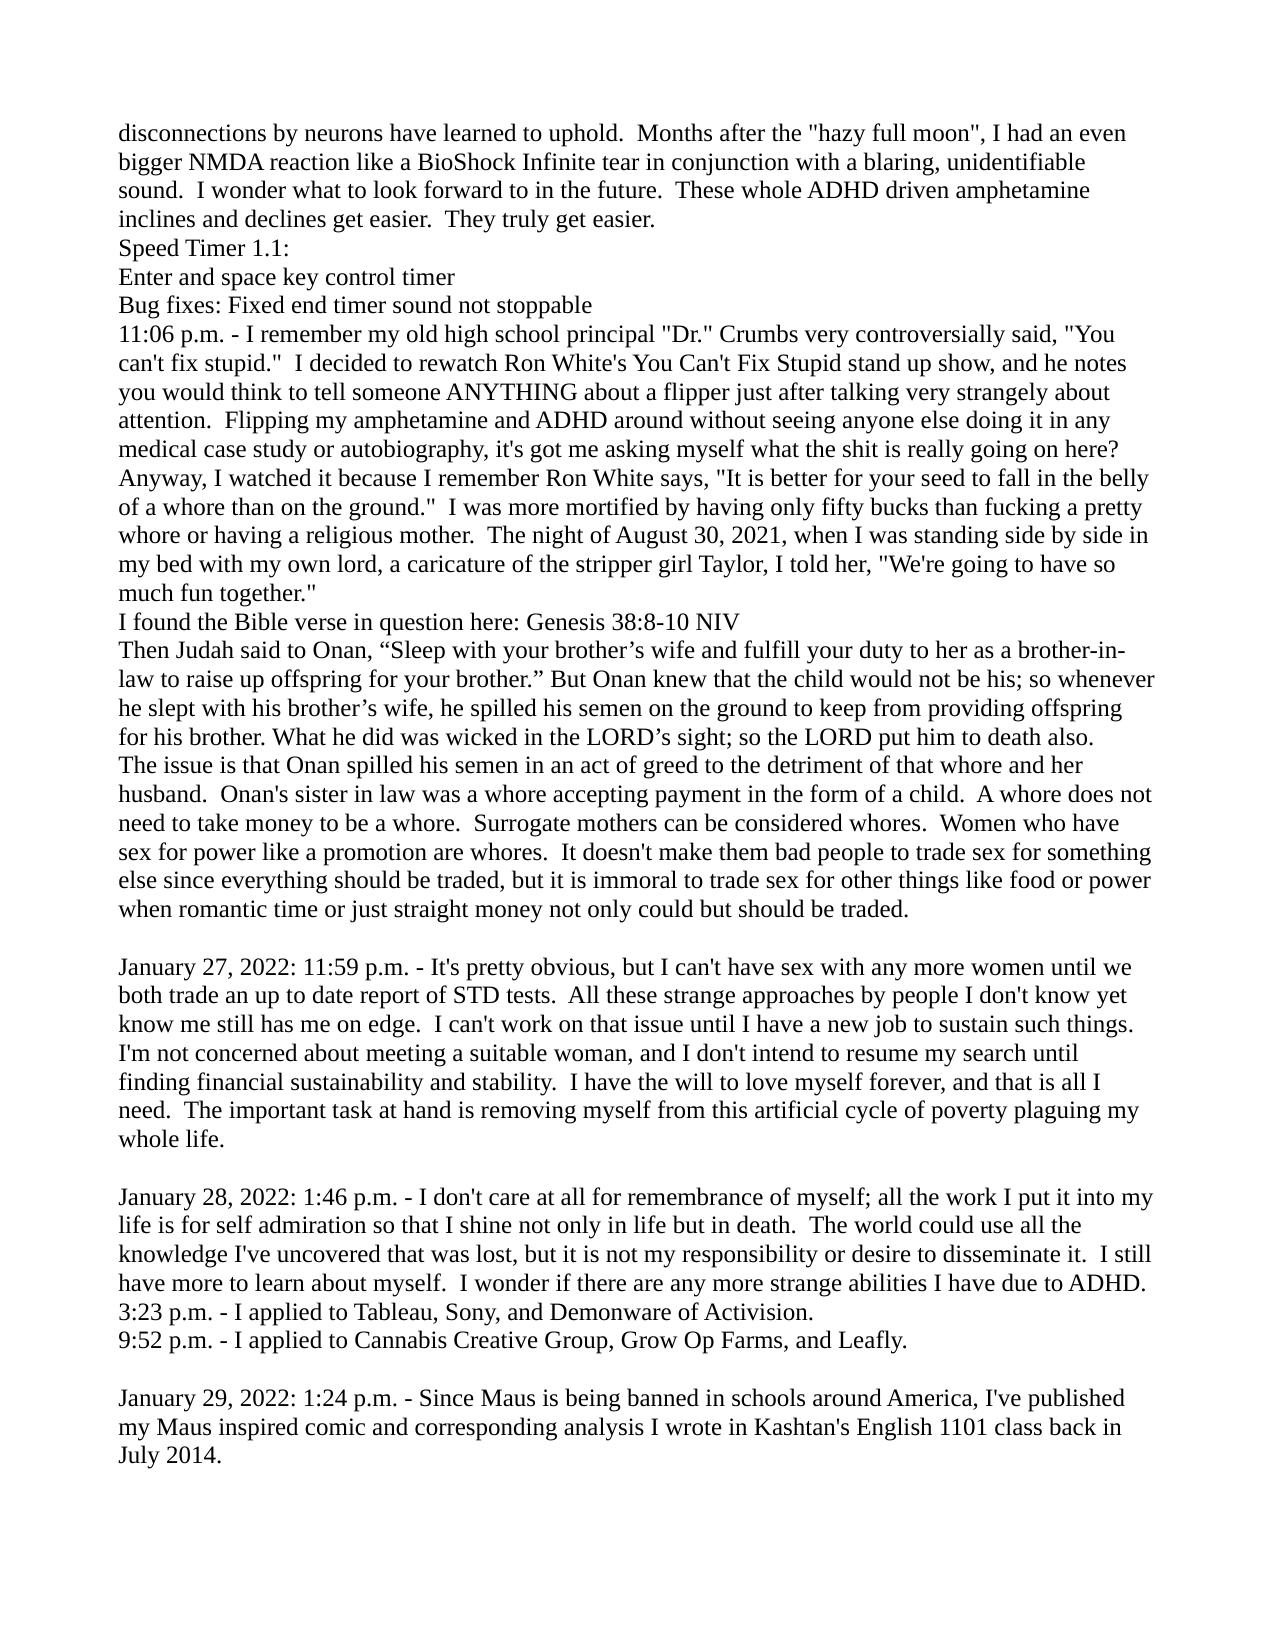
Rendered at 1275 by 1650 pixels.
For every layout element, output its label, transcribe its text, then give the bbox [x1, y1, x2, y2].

text 3:23 p.m. - I applied to Tableau, Sony, and Demonware of Activision. [118, 1297, 1157, 1326]
text Enter and space key control timer [118, 262, 1157, 291]
text The issue is that Onan spilled his semen in an act of greed to the detriment of that whore and her husband. Onan's sister in law was a whore accepting payment in the form of a child. A whore does not need to take money to be a whore. Surrogate mothers can be considered whores. Women who have sex for power like a promotion are whores. It doesn't make them bad people to trade sex for something else since everything should be traded, but it is immoral to trade sex for other things like food or power when romantic time or just straight money not only could but should be traded. [118, 751, 1157, 923]
text I found the Bible verse in question here: Genesis 38:8-10 NIV [118, 607, 1157, 636]
text January 27, 2022: 11:59 p.m. - It's pretty obvious, but I can't have sex with any more women until we both trade an up to date report of STD tests. All these strange approaches by people I don't know yet know me still has me on edge. I can't work on that issue until I have a new job to sustain such things. I'm not concerned about meeting a suitable woman, and I don't intend to resume my search until finding financial sustainability and stability. I have the will to love myself forever, and that is all I need. The important task at hand is removing myself from this artificial cycle of poverty plaguing my whole life. [118, 952, 1157, 1153]
text Speed Timer 1.1: [118, 233, 1157, 262]
text 9:52 p.m. - I applied to Cannabis Creative Group, Grow Op Farms, and Leafly. [118, 1326, 1157, 1354]
text Bug fixes: Fixed end timer sound not stoppable [118, 291, 1157, 319]
text 11:06 p.m. - I remember my old high school principal "Dr." Crumbs very controversially said, "You can't fix stupid." I decided to rewatch Ron White's You Can't Fix Stupid stand up show, and he notes you would think to tell someone ANYTHING about a flipper just after talking very strangely about attention. Flipping my amphetamine and ADHD around without seeing anyone else doing it in any medical case study or autobiography, it's got me asking myself what the shit is really going on here? Anyway, I watched it because I remember Ron White says, "It is better for your seed to fall in the belly of a whore than on the ground." I was more mortified by having only fifty bucks than fucking a pretty whore or having a religious mother. The night of August 30, 2021, when I was standing side by side in my bed with my own lord, a caricature of the stripper girl Taylor, I told her, "We're going to have so much fun together." [118, 319, 1157, 607]
text disconnections by neurons have learned to uphold. Months after the "hazy full moon", I had an even bigger NMDA reaction like a BioShock Infinite tear in conjunction with a blaring, unidentifiable sound. I wonder what to look forward to in the future. These whole ADHD driven amphetamine inclines and declines get easier. They truly get easier. [118, 118, 1157, 233]
text Then Judah said to Onan, “Sleep with your brother’s wife and fulfill your duty to her as a brother-in-law to raise up offspring for your brother.” But Onan knew that the child would not be his; so whenever he slept with his brother’s wife, he spilled his semen on the ground to keep from providing offspring for his brother. What he did was wicked in the LORD’s sight; so the LORD put him to death also. [118, 636, 1157, 751]
text January 28, 2022: 1:46 p.m. - I don't care at all for remembrance of myself; all the work I put it into my life is for self admiration so that I shine not only in life but in death. The world could use all the knowledge I've uncovered that was lost, but it is not my responsibility or desire to disseminate it. I still have more to learn about myself. I wonder if there are any more strange abilities I have due to ADHD. [118, 1182, 1157, 1297]
text January 29, 2022: 1:24 p.m. - Since Maus is being banned in schools around America, I've published my Maus inspired comic and corresponding analysis I wrote in Kashtan's English 1101 class back in July 2014. [118, 1383, 1157, 1469]
